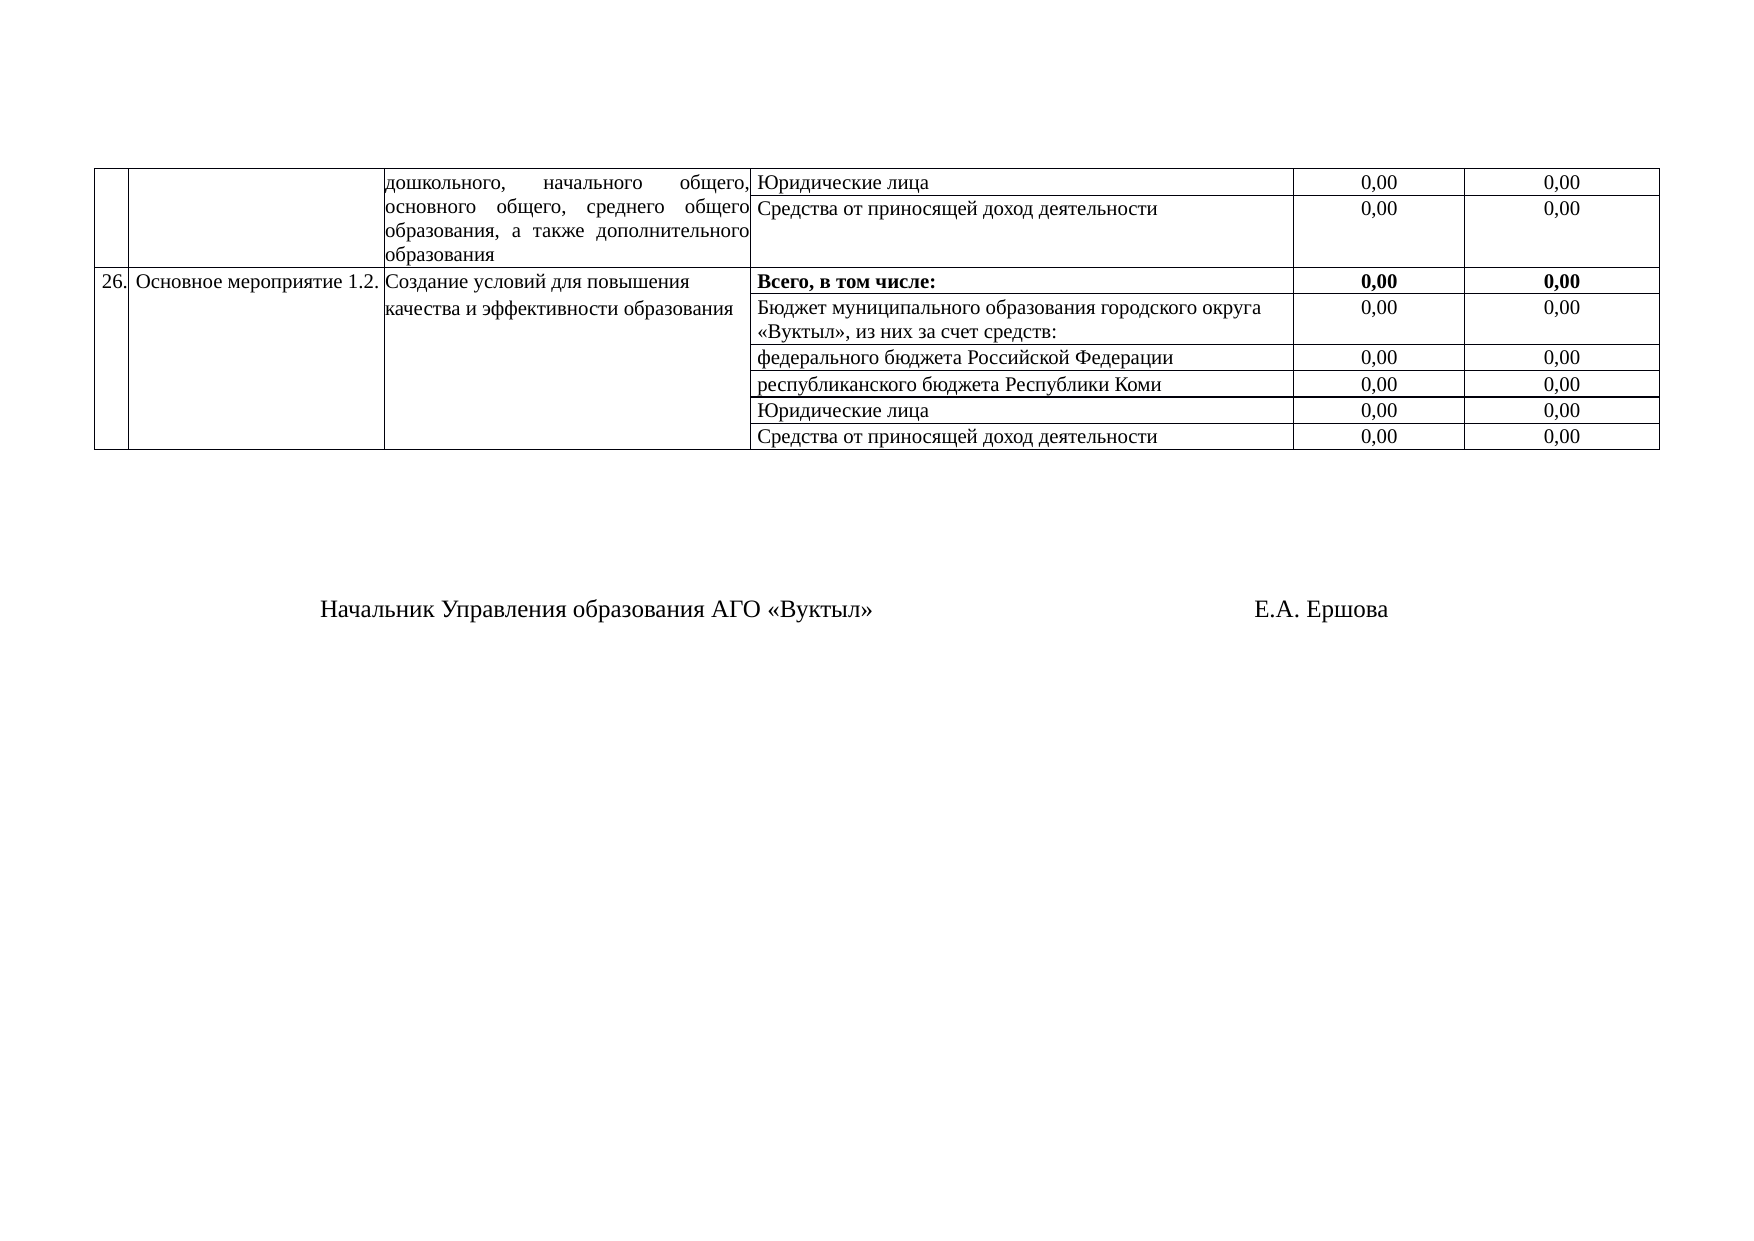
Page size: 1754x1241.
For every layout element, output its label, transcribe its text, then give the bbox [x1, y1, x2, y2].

table_cell Всего, в том числе: [751, 268, 1293, 293]
text Начальник Управления образования АГО «Вуктыл» Е.А. Ершова [88, 594, 1665, 623]
table_cell дошкольного, начального общего, основного общего, среднего общего образования, а также дополнительного образования [385, 169, 750, 267]
table_cell 0,00 [1294, 398, 1464, 423]
table_cell 0,00 [1294, 371, 1464, 396]
table_cell [129, 169, 384, 267]
table_cell 0,00 [1465, 345, 1659, 370]
table_cell 0,00 [1465, 371, 1659, 396]
table_cell республиканского бюджета Республики Коми [751, 371, 1293, 396]
table_cell 0,00 [1465, 294, 1659, 344]
table_cell 0,00 [1294, 268, 1464, 293]
table_cell 0,00 [1465, 398, 1659, 423]
table_cell Основное мероприятие 1.2. [129, 268, 384, 449]
table_cell 26. [95, 268, 128, 449]
table_cell [95, 169, 128, 267]
table_cell Средства от приносящей доход деятельности [751, 196, 1293, 267]
table_cell 0,00 [1465, 424, 1659, 449]
table_cell Бюджет муниципального образования городского округа «Вуктыл», из них за счет средств: [751, 294, 1293, 344]
table_cell 0,00 [1294, 345, 1464, 370]
table_cell 0,00 [1294, 169, 1464, 195]
table_cell 0,00 [1465, 169, 1659, 195]
table_cell федерального бюджета Российской Федерации [751, 345, 1293, 370]
table_cell 0,00 [1465, 196, 1659, 267]
table_cell 0,00 [1294, 294, 1464, 344]
table_cell Юридические лица [751, 398, 1293, 423]
table_cell Юридические лица [751, 169, 1293, 195]
table_cell Создание условий для повышения качества и эффективности образования [385, 268, 750, 449]
table_cell 0,00 [1294, 424, 1464, 449]
table_cell 0,00 [1465, 268, 1659, 293]
table_cell Средства от приносящей доход деятельности [751, 424, 1293, 449]
table_cell 0,00 [1294, 196, 1464, 267]
